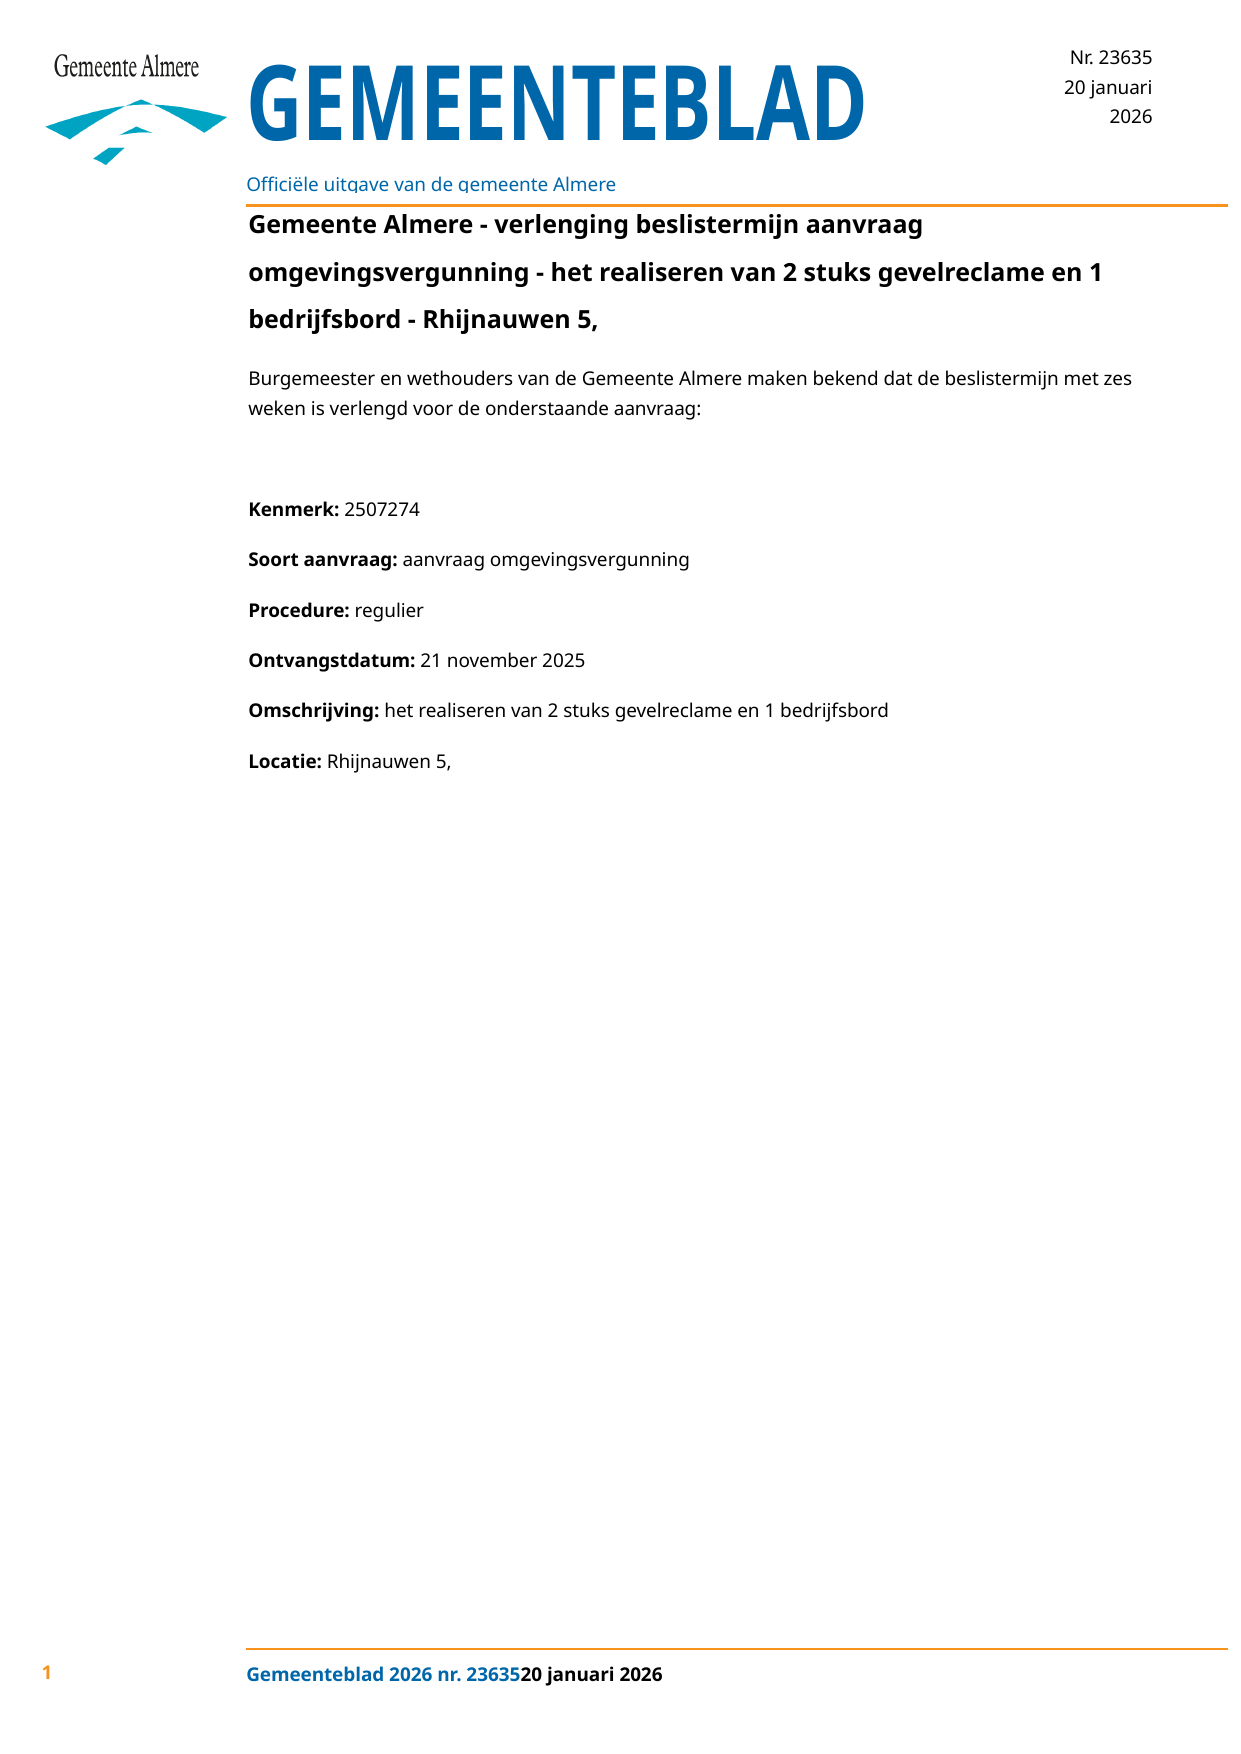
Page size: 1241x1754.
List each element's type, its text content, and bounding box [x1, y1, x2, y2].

text Omschrijving: het realiseren van 2 stuks gevelreclame en 1 bedrijfsbord [248, 698, 1152, 723]
picture [41, 47, 231, 172]
text Gemeente Almere - verlenging beslistermijn aanvraag omgevingsvergunning - het realiseren van 2 stuks gevelreclame en 1 bedrijfsbord - Rhijnauwen 5, [248, 207, 1152, 336]
text Soort aanvraag: aanvraag omgevingsvergunning [248, 546, 1152, 572]
text Procedure: regulier [248, 597, 1152, 622]
text Ontvangstdatum: 21 november 2025 [248, 647, 1152, 673]
text Locatie: Rhijnauwen 5, [248, 748, 1152, 774]
text Burgemeester en wethouders van de Gemeente Almere maken bekend dat de beslistermijn met zes weken is verlengd voor de onderstaande aanvraag: [248, 366, 1152, 421]
text Kenmerk: 2507274 [248, 496, 1152, 522]
